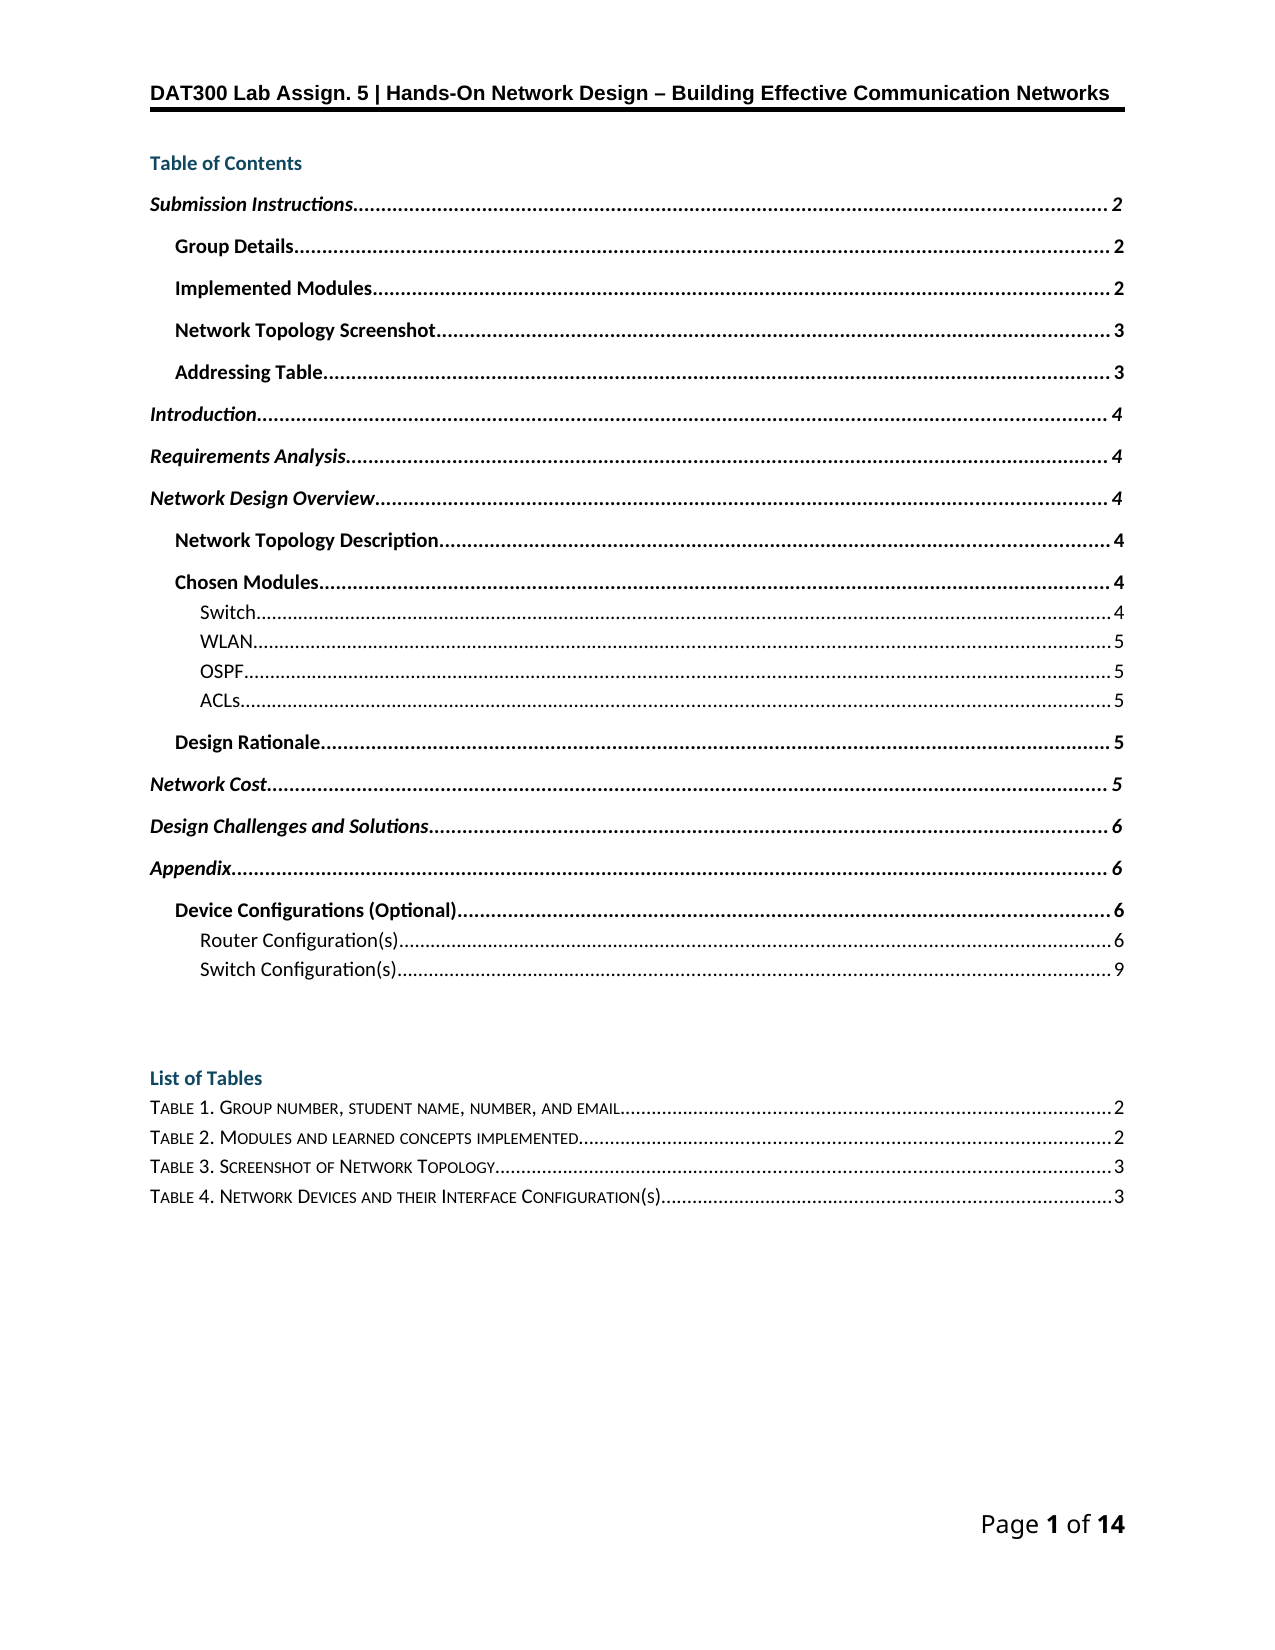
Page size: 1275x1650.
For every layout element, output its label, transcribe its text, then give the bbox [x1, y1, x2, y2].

text Table 4. Network Devices and their Interface Configuration(s) 3 [150, 1183, 1125, 1208]
text Switch 4 [200, 599, 1125, 624]
text Device Configurations (Optional) 6 [175, 897, 1125, 923]
text Network Topology Description 4 [175, 527, 1125, 553]
text OSPF 5 [200, 658, 1125, 683]
text Appendix 6 [150, 855, 1125, 881]
text Introduction 4 [150, 402, 1125, 427]
text Switch Configuration(s) 9 [200, 956, 1125, 982]
text Table 3. Screenshot of Network Topology 3 [150, 1153, 1125, 1179]
text Network Cost 5 [150, 771, 1125, 797]
text Router Configuration(s) 6 [200, 927, 1125, 952]
text Network Design Overview 4 [150, 486, 1125, 511]
text Chosen Modules 4 [175, 569, 1125, 595]
subtitle List of Tables [150, 1065, 1125, 1091]
text Table 2. Modules and learned concepts implemented 2 [150, 1124, 1125, 1149]
text Table 1. Group number, student name, number, and email 2 [150, 1094, 1125, 1120]
text ACLs 5 [200, 687, 1125, 713]
subtitle Table of Contents [150, 150, 1125, 175]
text Implemented Modules 2 [175, 276, 1125, 301]
text Network Topology Screenshot 3 [175, 318, 1125, 343]
text Group Details 2 [175, 234, 1125, 259]
text Design Rationale 5 [175, 729, 1125, 755]
text Submission Instructions 2 [150, 192, 1125, 217]
text Addressing Table 3 [175, 359, 1125, 385]
text Requirements Analysis 4 [150, 443, 1125, 469]
text WLAN 5 [200, 628, 1125, 654]
text Design Challenges and Solutions 6 [150, 813, 1125, 839]
